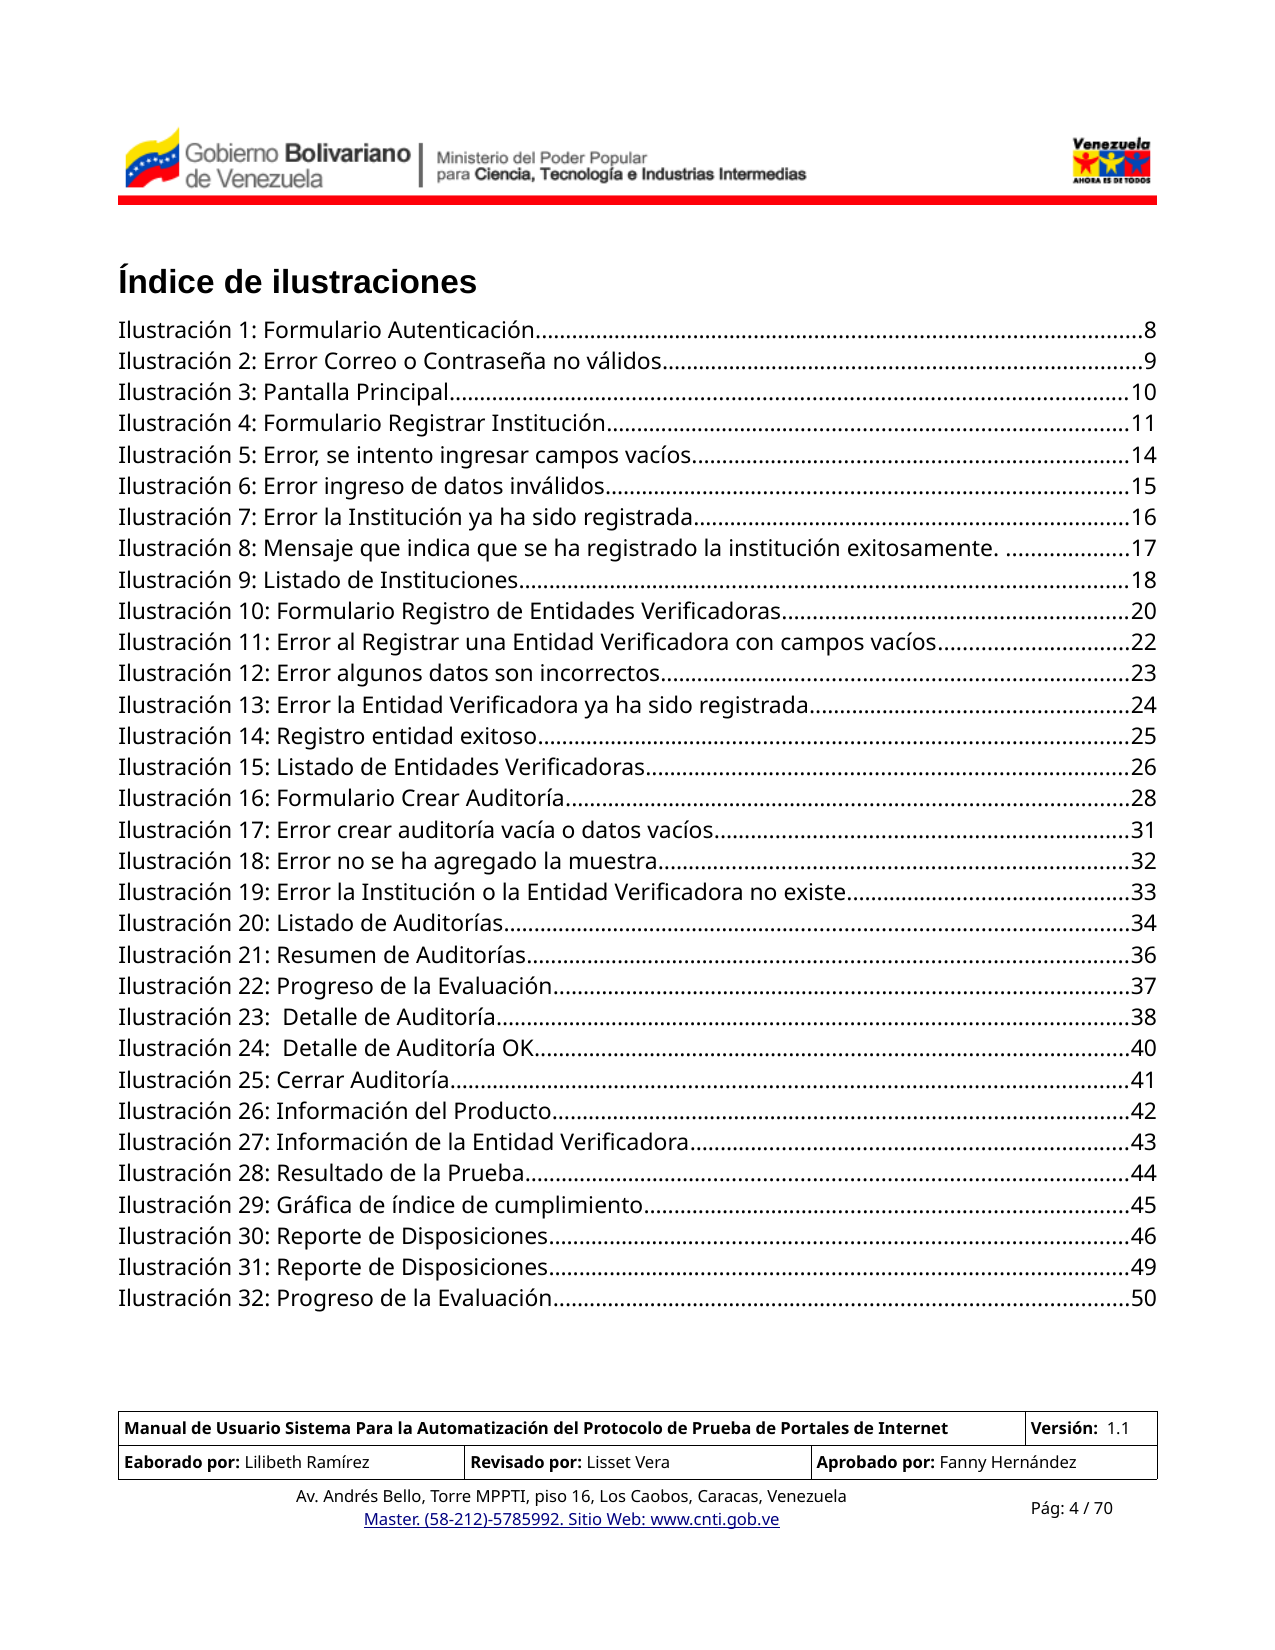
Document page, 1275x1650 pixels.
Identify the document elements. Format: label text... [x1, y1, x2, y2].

text Ilustración 21: Resumen de Auditorías 36 [118, 938, 1157, 970]
text Ilustración 15: Listado de Entidades Verificadoras 26 [118, 751, 1157, 782]
text Ilustración 17: Error crear auditoría vacía o datos vacíos 31 [118, 813, 1157, 845]
text Ilustración 2: Error Correo o Contraseña no válidos 9 [118, 345, 1157, 376]
text Ilustración 23: Detalle de Auditoría 38 [118, 1001, 1157, 1032]
text Ilustración 14: Registro entidad exitoso 25 [118, 720, 1157, 751]
text Ilustración 16: Formulario Crear Auditoría 28 [118, 782, 1157, 813]
text Ilustración 3: Pantalla Principal 10 [118, 376, 1157, 407]
text Ilustración 9: Listado de Instituciones 18 [118, 563, 1157, 595]
text Ilustración 25: Cerrar Auditoría 41 [118, 1063, 1157, 1095]
text Ilustración 26: Información del Producto 42 [118, 1095, 1157, 1126]
text Ilustración 31: Reporte de Disposiciones 49 [118, 1251, 1157, 1282]
text Ilustración 13: Error la Entidad Verificadora ya ha sido registrada 24 [118, 688, 1157, 720]
text Ilustración 28: Resultado de la Prueba 44 [118, 1157, 1157, 1188]
text Ilustración 5: Error, se intento ingresar campos vacíos 14 [118, 438, 1157, 470]
text Ilustración 32: Progreso de la Evaluación 50 [118, 1282, 1157, 1313]
subtitle Índice de ilustraciones [118, 263, 1157, 301]
text Ilustración 1: Formulario Autenticación 8 [118, 313, 1157, 345]
text Ilustración 24: Detalle de Auditoría OK 40 [118, 1032, 1157, 1063]
text Ilustración 19: Error la Institución o la Entidad Verificadora no existe 33 [118, 876, 1157, 907]
text Ilustración 22: Progreso de la Evaluación 37 [118, 970, 1157, 1001]
text Ilustración 20: Listado de Auditorías 34 [118, 907, 1157, 938]
text Ilustración 10: Formulario Registro de Entidades Verificadoras 20 [118, 595, 1157, 626]
text Ilustración 27: Información de la Entidad Verificadora 43 [118, 1126, 1157, 1157]
text Ilustración 4: Formulario Registrar Institución 11 [118, 407, 1157, 438]
text Ilustración 8: Mensaje que indica que se ha registrado la institución exitosamente. 17 [118, 532, 1157, 563]
text Ilustración 11: Error al Registrar una Entidad Verificadora con campos vacíos 22 [118, 626, 1157, 657]
text Ilustración 18: Error no se ha agregado la muestra 32 [118, 845, 1157, 876]
picture [118, 119, 1157, 205]
text Ilustración 29: Gráfica de índice de cumplimiento 45 [118, 1188, 1157, 1220]
text Ilustración 6: Error ingreso de datos inválidos 15 [118, 470, 1157, 501]
text Ilustración 12: Error algunos datos son incorrectos 23 [118, 657, 1157, 688]
text Ilustración 30: Reporte de Disposiciones 46 [118, 1220, 1157, 1251]
text Ilustración 7: Error la Institución ya ha sido registrada 16 [118, 501, 1157, 532]
